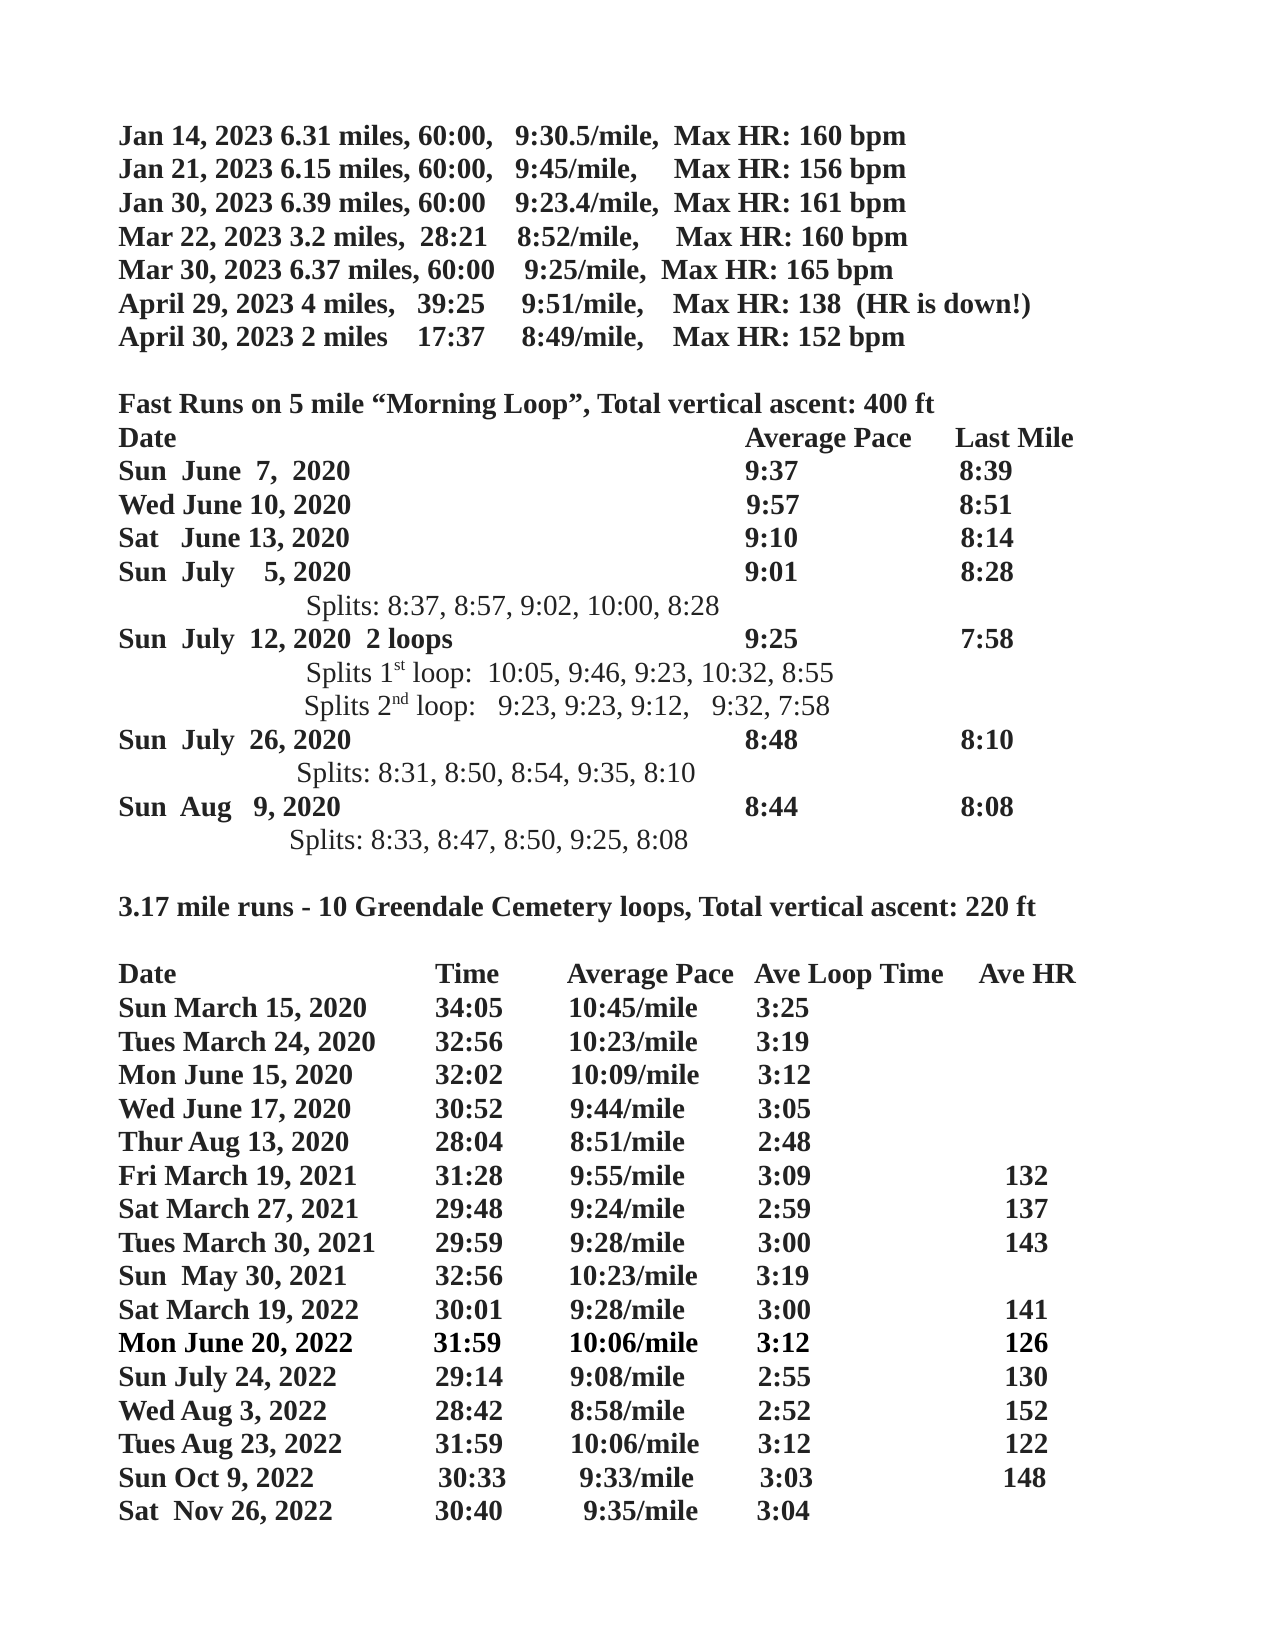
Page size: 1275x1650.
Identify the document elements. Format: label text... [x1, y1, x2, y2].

text Mar 30, 2023 6.37 miles, 60:00 9:25/mile, Max HR: 165 bpm [118, 252, 1161, 286]
text Sun Aug 9, 2020 8:44 8:08 Splits: 8:33, 8:47, 8:50, 9:25, 8:08 [118, 789, 1161, 856]
text Date Time Average Pace Ave Loop Time Ave HR [118, 957, 1161, 990]
text Tues Aug 23, 2022 31:59 10:06/mile 3:12 122 [118, 1426, 1161, 1460]
text Sat June 13, 2020 9:10 8:14 Sun July 5, 2020 9:01 8:28 Splits: 8:37, 8:57, 9:02, 10:00, 8:28 Sun July 12, 2020 2 loops 9:25 7:58 Splits 1st loop: 10:05, 9:46, 9:23, 10:32, 8:55 [118, 521, 1161, 688]
text Sun Oct 9, 2022 30:33 9:33/mile 3:03 148 [118, 1460, 1161, 1493]
text Mon June 15, 2020 32:02 10:09/mile 3:12 [118, 1057, 1161, 1091]
text Sat March 19, 2022 30:01 9:28/mile 3:00 141 [118, 1292, 1161, 1326]
text Wed Aug 3, 2022 28:42 8:58/mile 2:52 152 [118, 1393, 1161, 1426]
text Sun March 15, 2020 34:05 10:45/mile 3:25 [118, 990, 1161, 1024]
text April 30, 2023 2 miles 17:37 8:49/mile, Max HR: 152 bpm [118, 319, 1161, 353]
text Sun May 30, 2021 32:56 10:23/mile 3:19 [118, 1258, 1161, 1292]
text Wed June 17, 2020 30:52 9:44/mile 3:05 [118, 1091, 1161, 1124]
text Jan 14, 2023 6.31 miles, 60:00, 9:30.5/mile, Max HR: 160 bpm [118, 118, 1161, 152]
text Wed June 10, 2020 9:57 8:51 [118, 487, 1161, 521]
text Sun July 26, 2020 8:48 8:10 Splits: 8:31, 8:50, 8:54, 9:35, 8:10 [118, 722, 1161, 789]
text April 29, 2023 4 miles, 39:25 9:51/mile, Max HR: 138 (HR is down!) [118, 286, 1161, 319]
text Sat March 27, 2021 29:48 9:24/mile 2:59 137 [118, 1191, 1161, 1225]
text Fast Runs on 5 mile “Morning Loop”, Total vertical ascent: 400 ft [118, 386, 1161, 420]
text Sun June 7, 2020 9:37 8:39 [118, 453, 1161, 487]
text Fri March 19, 2021 31:28 9:55/mile 3:09 132 [118, 1158, 1161, 1191]
text Tues March 24, 2020 32:56 10:23/mile 3:19 [118, 1024, 1161, 1057]
text Date Average Pace Last Mile [118, 420, 1161, 453]
text Mon June 20, 2022 31:59 10:06/mile 3:12 126 [118, 1326, 1157, 1359]
text Sat Nov 26, 2022 30:40 9:35/mile 3:04 [118, 1493, 1161, 1527]
text Splits 2nd loop: 9:23, 9:23, 9:12, 9:32, 7:58 [118, 688, 1161, 722]
list 3.17 mile runs - 10 Greendale Cemetery loops, Total vertical ascent: 220 ft [118, 889, 1161, 923]
text Jan 30, 2023 6.39 miles, 60:00 9:23.4/mile, Max HR: 161 bpm [118, 185, 1161, 219]
text Tues March 30, 2021 29:59 9:28/mile 3:00 143 [118, 1225, 1161, 1258]
text Sun July 24, 2022 29:14 9:08/mile 2:55 130 [118, 1359, 1161, 1393]
text Jan 21, 2023 6.15 miles, 60:00, 9:45/mile, Max HR: 156 bpm [118, 152, 1161, 185]
text Thur Aug 13, 2020 28:04 8:51/mile 2:48 [118, 1124, 1161, 1158]
text Mar 22, 2023 3.2 miles, 28:21 8:52/mile, Max HR: 160 bpm [118, 219, 1161, 252]
